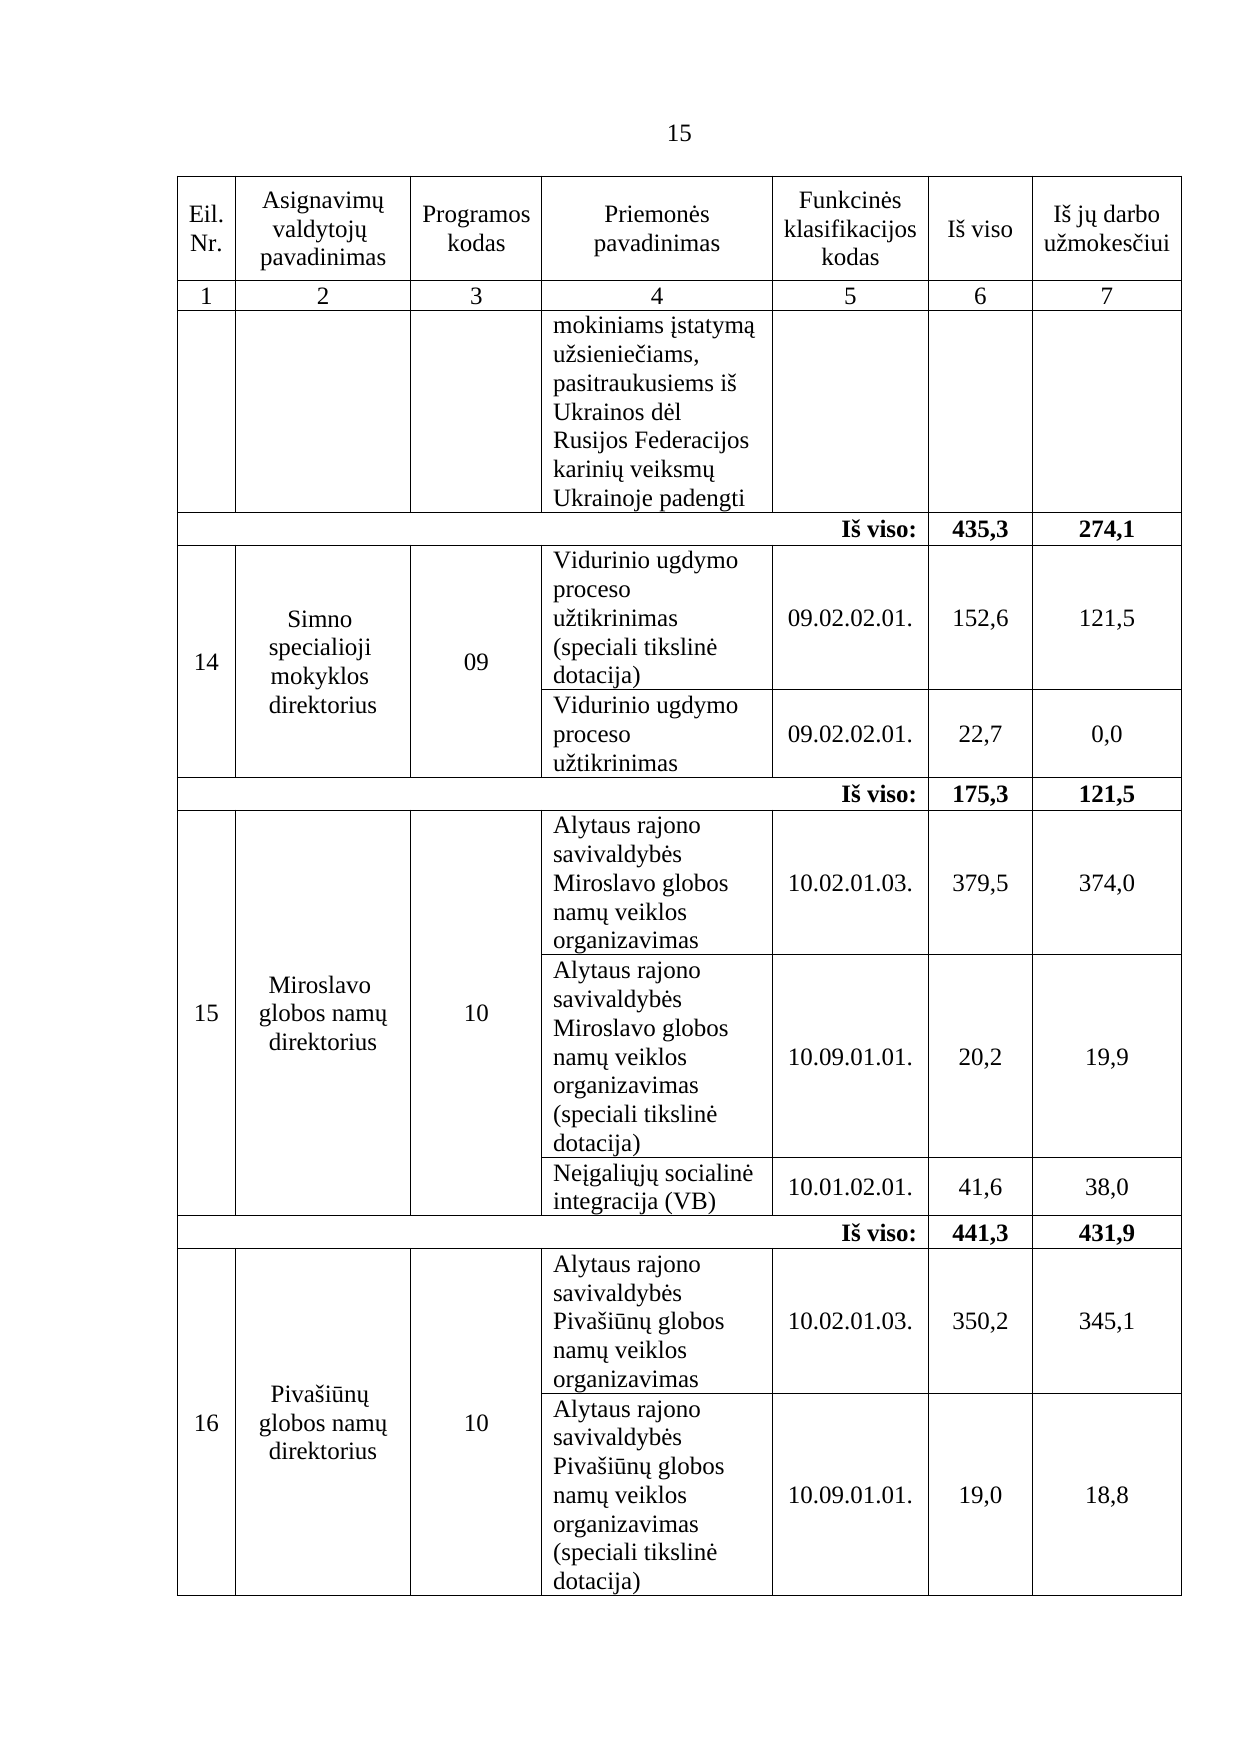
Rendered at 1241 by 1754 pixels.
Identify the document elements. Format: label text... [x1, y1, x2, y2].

table_cell 09.02.02.01. [773, 546, 928, 689]
table_cell 09 [411, 546, 541, 777]
table_cell 16 [178, 1249, 235, 1595]
table_cell 18,8 [1033, 1394, 1181, 1595]
table_cell 6 [929, 281, 1032, 309]
table_cell [929, 311, 1032, 512]
table_cell Miroslavo globos namų direktorius [236, 811, 410, 1215]
table_cell Vidurinio ugdymo proceso užtikrinimas (speciali tikslinė dotacija) [542, 546, 772, 689]
table_cell 2 [236, 281, 410, 309]
table_cell 38,0 [1033, 1158, 1181, 1215]
table_cell 121,5 [1033, 778, 1181, 809]
table_cell 10.02.01.03. [773, 811, 928, 954]
table_cell Alytaus rajono savivaldybės Miroslavo globos namų veiklos organizavimas (speciali tikslinė dotacija) [542, 955, 772, 1157]
table_cell 3 [411, 281, 541, 309]
table_cell 350,2 [929, 1249, 1032, 1393]
table_cell [1033, 311, 1181, 512]
table_cell 10 [411, 811, 541, 1215]
table_cell [411, 311, 541, 512]
table_cell 152,6 [929, 546, 1032, 689]
table_cell [236, 311, 410, 512]
table_cell 175,3 [929, 778, 1032, 809]
table_cell 374,0 [1033, 811, 1181, 954]
table_cell 41,6 [929, 1158, 1032, 1215]
table_cell Iš viso: [178, 778, 928, 809]
table_cell 20,2 [929, 955, 1032, 1157]
table_cell Alytaus rajono savivaldybės Pivašiūnų globos namų veiklos organizavimas (speciali tikslinė dotacija) [542, 1394, 772, 1595]
table_cell 435,3 [929, 513, 1032, 544]
table_header Priemonės pavadinimas [542, 177, 772, 280]
table_cell Iš viso: [178, 1216, 928, 1248]
table_header Iš jų darbo užmokesčiui [1033, 177, 1181, 280]
table_header Iš viso [929, 177, 1032, 280]
table_header Eil. Nr. [178, 177, 235, 280]
table_header Asignavimų valdytojų pavadinimas [236, 177, 410, 280]
table_cell Iš viso: [178, 513, 928, 544]
table_cell 14 [178, 546, 235, 777]
table_header Programos kodas [411, 177, 541, 280]
table_cell [178, 311, 235, 512]
table_cell 10.09.01.01. [773, 955, 928, 1157]
table_cell 0,0 [1033, 690, 1181, 777]
table_cell 10.01.02.01. [773, 1158, 928, 1215]
table_cell 10.02.01.03. [773, 1249, 928, 1393]
table_cell 431,9 [1033, 1216, 1181, 1248]
table_cell Pivašiūnų globos namų direktorius [236, 1249, 410, 1595]
table_cell 345,1 [1033, 1249, 1181, 1393]
table_cell Neįgaliųjų socialinė integracija (VB) [542, 1158, 772, 1215]
table_cell 19,9 [1033, 955, 1181, 1157]
table_cell 441,3 [929, 1216, 1032, 1248]
table_cell 15 [178, 811, 235, 1215]
table_cell 22,7 [929, 690, 1032, 777]
table_cell 19,0 [929, 1394, 1032, 1595]
table_cell 09.02.02.01. [773, 690, 928, 777]
table_cell 121,5 [1033, 546, 1181, 689]
table_header Funkcinės klasifikacijos kodas [773, 177, 928, 280]
table_cell 10 [411, 1249, 541, 1595]
table_cell Alytaus rajono savivaldybės Pivašiūnų globos namų veiklos organizavimas [542, 1249, 772, 1393]
table_cell 5 [773, 281, 928, 309]
table_cell 1 [178, 281, 235, 309]
table_cell 10.09.01.01. [773, 1394, 928, 1595]
table_cell Simno specialioji mokyklos direktorius [236, 546, 410, 777]
table_cell 7 [1033, 281, 1181, 309]
table_cell Vidurinio ugdymo proceso užtikrinimas [542, 690, 772, 777]
table_cell 274,1 [1033, 513, 1181, 544]
table_cell mokiniams įstatymą užsieniečiams, pasitraukusiems iš Ukrainos dėl Rusijos Federacijos karinių veiksmų Ukrainoje padengti [542, 311, 772, 512]
table_cell [773, 311, 928, 512]
table_cell 4 [542, 281, 772, 309]
table_cell Alytaus rajono savivaldybės Miroslavo globos namų veiklos organizavimas [542, 811, 772, 954]
table_cell 379,5 [929, 811, 1032, 954]
